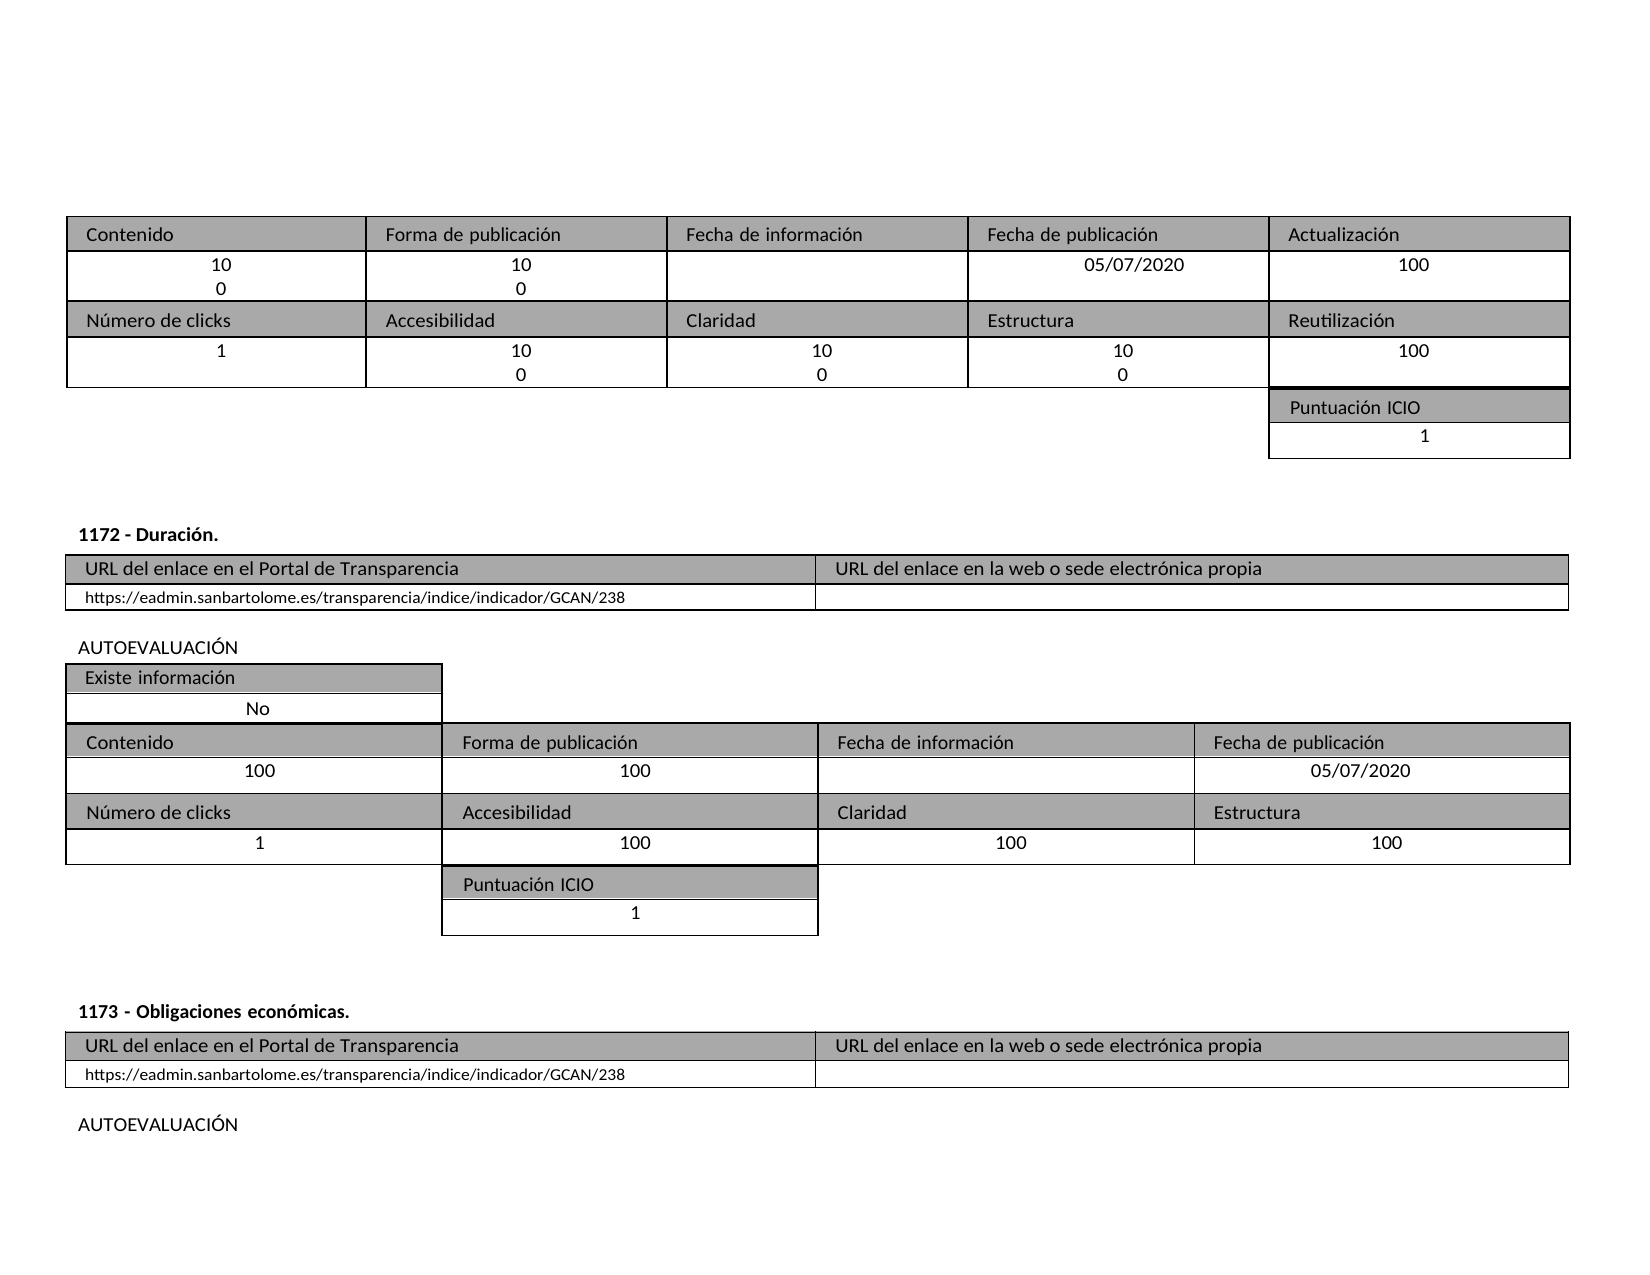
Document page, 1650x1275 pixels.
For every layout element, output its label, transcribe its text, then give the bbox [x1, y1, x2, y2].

table_cell [67, 388, 1268, 457]
table_cell 100 [1270, 338, 1569, 386]
table_cell 100 [668, 338, 967, 386]
table_cell 100 [367, 252, 666, 300]
table_header Fecha de información [668, 217, 967, 250]
table_header Existe información [67, 665, 441, 692]
table_cell Estructura [1195, 794, 1569, 828]
table_cell Accesibilidad [443, 794, 817, 828]
table_cell 100 [443, 830, 817, 863]
table_cell 1 [67, 830, 441, 863]
table_cell Número de clicks [68, 302, 365, 336]
table_cell Contenido [67, 725, 441, 756]
table_cell [668, 252, 967, 300]
table_header [443, 663, 818, 722]
table_header URL del enlace en la web o sede electrónica propia [816, 1033, 1568, 1060]
table_cell 1 [1270, 423, 1569, 457]
table_cell Puntuación ICIO [443, 867, 817, 898]
table_cell Fecha de publicación [1195, 724, 1569, 756]
table_cell 100 [67, 758, 441, 792]
table_cell 100 [969, 338, 1268, 386]
table_cell Fecha de información [819, 724, 1194, 756]
table_header Fecha de publicación [969, 217, 1268, 250]
table_cell [819, 758, 1194, 792]
table_cell [816, 585, 1568, 609]
table_cell Forma de publicación [443, 724, 817, 756]
table_cell Accesibilidad [367, 302, 666, 336]
table_cell 05/07/2020 [1195, 758, 1569, 792]
table_cell 100 [1195, 830, 1569, 863]
table_cell 1 [68, 338, 365, 386]
table_cell 100 [819, 830, 1194, 863]
table_cell 100 [1270, 252, 1569, 300]
table_cell Claridad [668, 302, 967, 336]
table_cell [66, 865, 441, 934]
table_cell Reutilización [1270, 302, 1569, 336]
table_cell 1 [443, 900, 817, 934]
table_cell Estructura [969, 302, 1268, 336]
table_cell Número de clicks [67, 794, 441, 828]
table_header URL del enlace en el Portal de Transparencia [66, 1033, 815, 1060]
table_cell No [67, 694, 441, 722]
table_cell 100 [443, 758, 817, 792]
table_cell 100 [367, 338, 666, 386]
table_header Forma de publicación [367, 217, 666, 250]
table_header URL del enlace en la web o sede electrónica propia [816, 556, 1568, 583]
table_cell Puntuación ICIO [1270, 390, 1569, 422]
text 1172 - Duración. [78, 522, 1594, 546]
table_cell 05/07/2020 [969, 252, 1268, 300]
table_header URL del enlace en el Portal de Transparencia [66, 556, 815, 583]
text AUTOEVALUACIÓN [78, 1112, 1594, 1136]
table_header Actualización [1270, 217, 1569, 250]
table_cell https://eadmin.sanbartolome.es/transparencia/indice/indicador/GCAN/238 [66, 1061, 815, 1086]
text AUTOEVALUACIÓN [78, 635, 1594, 659]
table_cell https://eadmin.sanbartolome.es/transparencia/indice/indicador/GCAN/238 [66, 585, 815, 609]
table_cell 100 [68, 252, 365, 300]
table_cell [816, 1061, 1568, 1086]
text 1173 - Obligaciones económicas. [78, 999, 1594, 1023]
table_cell Claridad [819, 794, 1194, 828]
table_header Contenido [68, 217, 365, 250]
